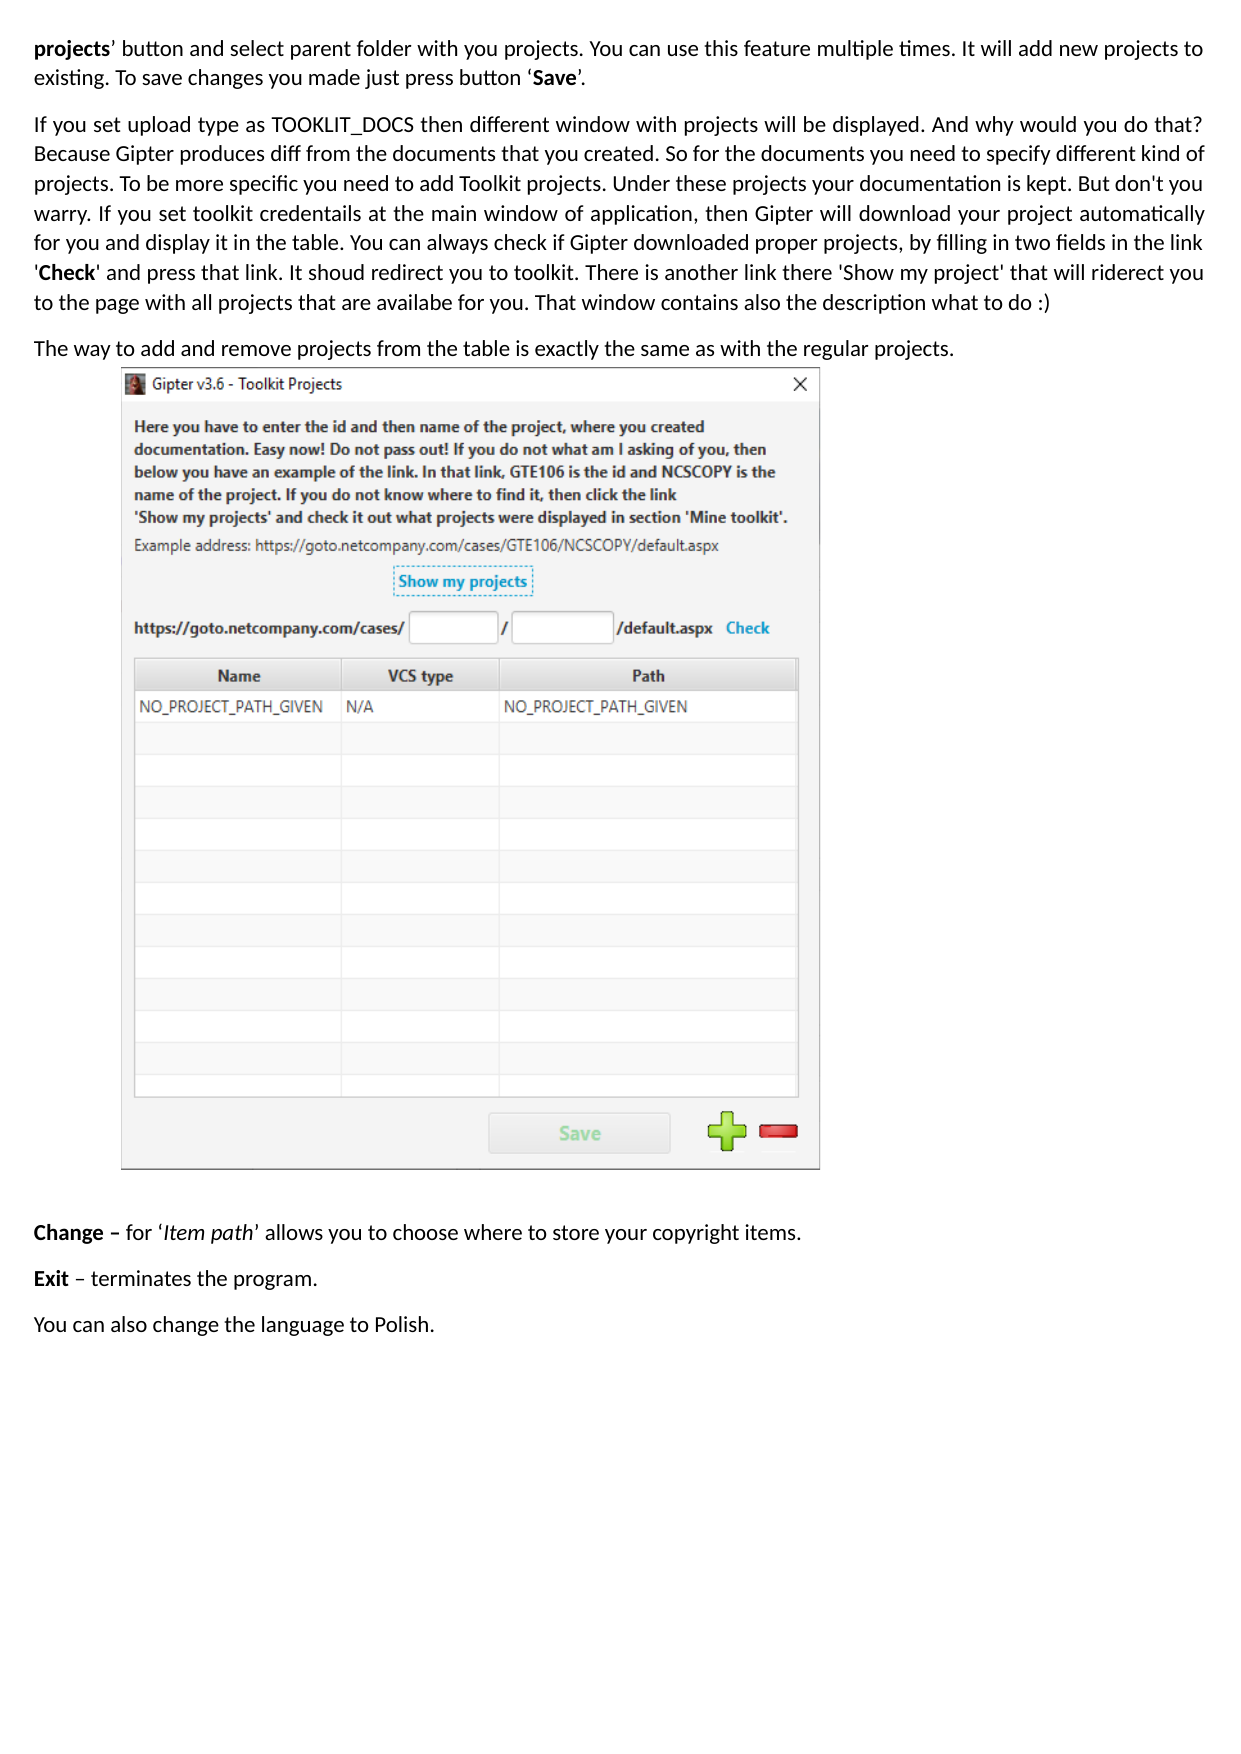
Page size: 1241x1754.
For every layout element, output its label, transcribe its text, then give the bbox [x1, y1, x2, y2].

text Change – for ‘Item path’ allows you to choose where to store your copyright items. [34, 1218, 1207, 1246]
text Exit – terminates the program. [34, 1264, 1207, 1292]
text If you set upload type as TOOKLIT_DOCS then different window with projects will be displayed. And why would you do that? Because Gipter produces diff from the documents that you created. So for the documents you need to specify different kind of projects. To be more specific you need to add Toolkit projects. Under these projects your documentation is kept. But don't you warry. If you set toolkit credentails at the main window of application, then Gipter will download your project automatically for you and display it in the table. You can always check if Gipter downloaded proper projects, by filling in two fields in the link 'Check' and press that link. It shoud redirect you to toolkit. There is another link there 'Show my project' that will riderect you to the page with all projects that are availabe for you. That window contains also the description what to do :) [34, 110, 1207, 316]
text The way to add and remove projects from the table is exactly the same as with the regular projects. [34, 334, 1207, 362]
picture [121, 367, 821, 1170]
text You can also change the language to Polish. [34, 1311, 1207, 1338]
text projects’ button and select parent folder with you projects. You can use this feature multiple times. It will add new projects to existing. To save changes you made just press button ‘Save’. [34, 34, 1207, 91]
